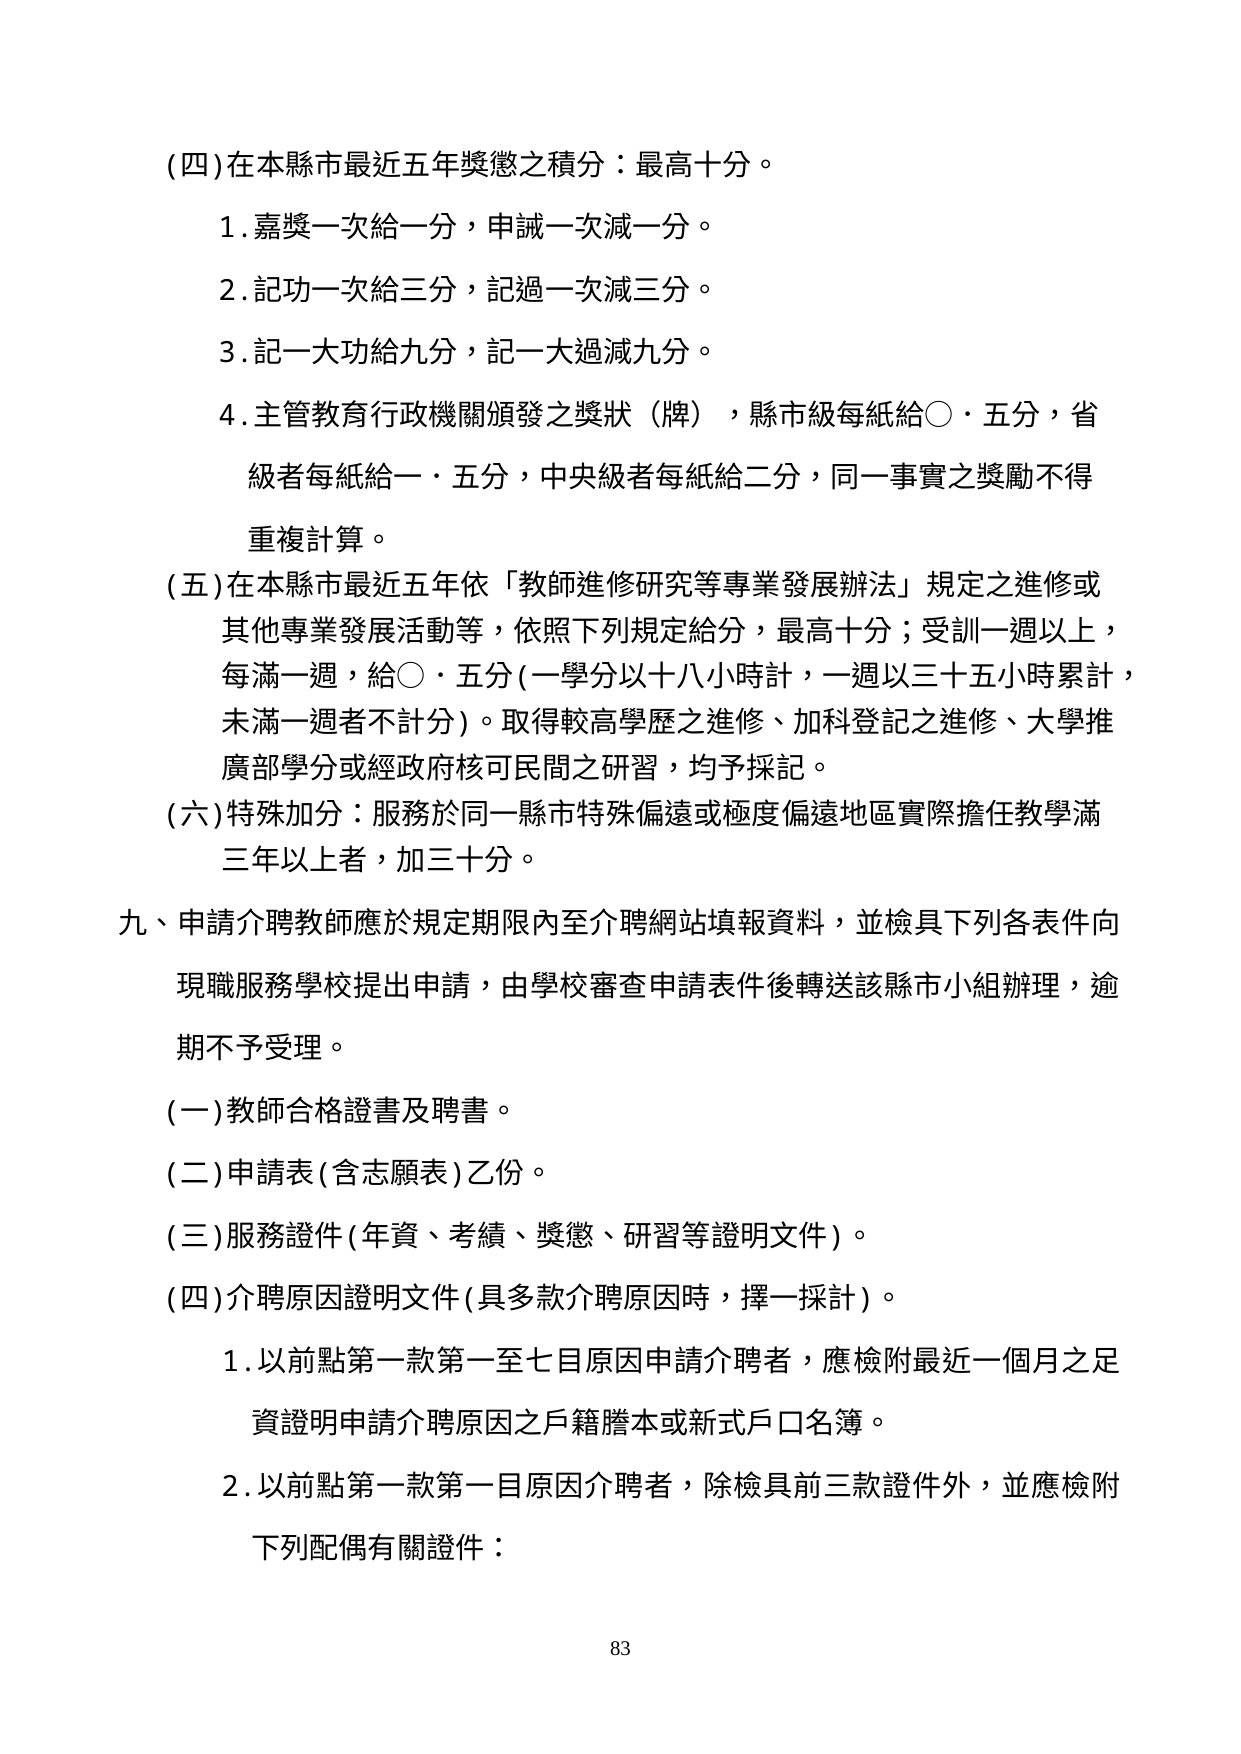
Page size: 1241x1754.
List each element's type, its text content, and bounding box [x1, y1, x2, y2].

text (四)在本縣市最近五年獎懲之積分：最高十分。 [118, 121, 1122, 183]
text (六)特殊加分：服務於同一縣市特殊偏遠或極度偏遠地區實際擔任教學滿三年以上者，加三十分。 [162, 788, 1122, 879]
text (二)申請表(含志願表)乙份。 [162, 1129, 1122, 1192]
text 4.主管教育行政機關頒發之獎狀（牌），縣市級每紙給○．五分，省級者每紙給一．五分，中央級者每紙給二分，同一事實之獎勵不得重複計算。 [218, 371, 1122, 558]
text 1.嘉獎一次給一分，申誡一次減一分。 [218, 183, 1122, 246]
text 3.記一大功給九分，記一大過減九分。 [218, 308, 1122, 371]
text (一)教師合格證書及聘書。 [162, 1067, 1122, 1129]
text (三)服務證件(年資、考績、獎懲、研習等證明文件)。 [162, 1192, 1122, 1254]
text (四)介聘原因證明文件(具多款介聘原因時，擇一採計)。 [162, 1254, 1122, 1317]
text 2.以前點第一款第一目原因介聘者，除檢具前三款證件外，並應檢附下列配偶有關證件： [221, 1442, 1122, 1567]
text 1.以前點第一款第一至七目原因申請介聘者，應檢附最近一個月之足資證明申請介聘原因之戶籍謄本或新式戶口名簿。 [222, 1317, 1122, 1442]
text 九、申請介聘教師應於規定期限內至介聘網站填報資料，並檢具下列各表件向現職服務學校提出申請，由學校審查申請表件後轉送該縣市小組辦理，逾期不予受理。 [118, 879, 1122, 1067]
text (五)在本縣市最近五年依「教師進修研究等專業發展辦法」規定之進修或其他專業發展活動等，依照下列規定給分，最高十分；受訓一週以上，每滿一週，給○．五分(一學分以十八小時計，一週以三十五小時累計，未滿一週者不計分)。取得較高學歷之進修、加科登記之進修、大學推廣部學分或經政府核可民間之研習，均予採記。 [162, 558, 1122, 788]
text 2.記功一次給三分，記過一次減三分。 [218, 246, 1122, 308]
